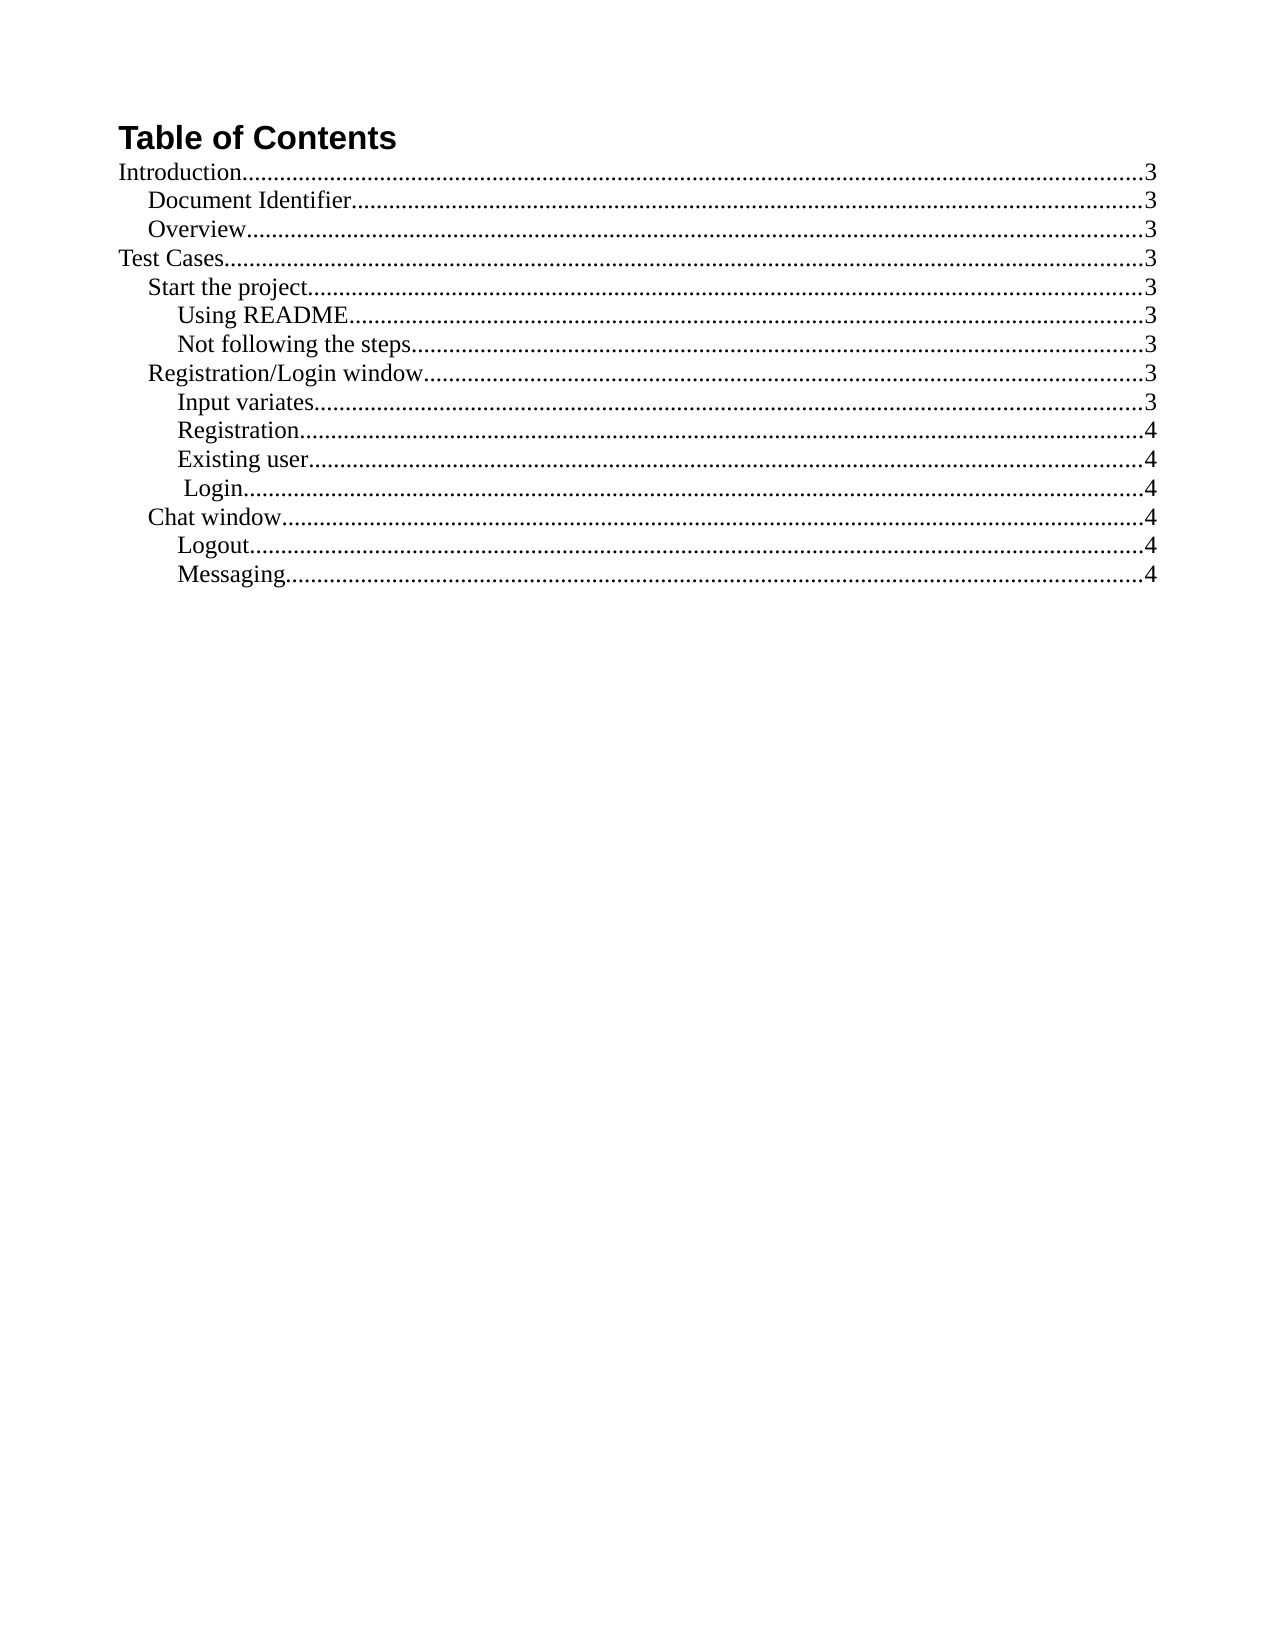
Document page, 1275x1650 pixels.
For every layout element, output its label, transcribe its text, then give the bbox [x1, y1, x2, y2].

text Document Identifier 3 [148, 185, 1157, 214]
text Not following the steps 3 [177, 329, 1157, 358]
text Messaging 4 [177, 559, 1157, 588]
text Introduction 3 [118, 157, 1157, 185]
text Registration 4 [177, 415, 1157, 444]
text Login 4 [177, 473, 1157, 502]
text Existing user 4 [177, 444, 1157, 473]
text Registration/Login window 3 [148, 358, 1157, 387]
text Test Cases 3 [118, 243, 1157, 272]
text Overview 3 [148, 214, 1157, 243]
text Logout 4 [177, 530, 1157, 559]
text Chat window 4 [148, 502, 1157, 530]
subtitle Table of Contents [118, 118, 1157, 157]
text Start the project 3 [148, 272, 1157, 300]
text Input variates 3 [177, 387, 1157, 415]
text Using README 3 [177, 300, 1157, 329]
